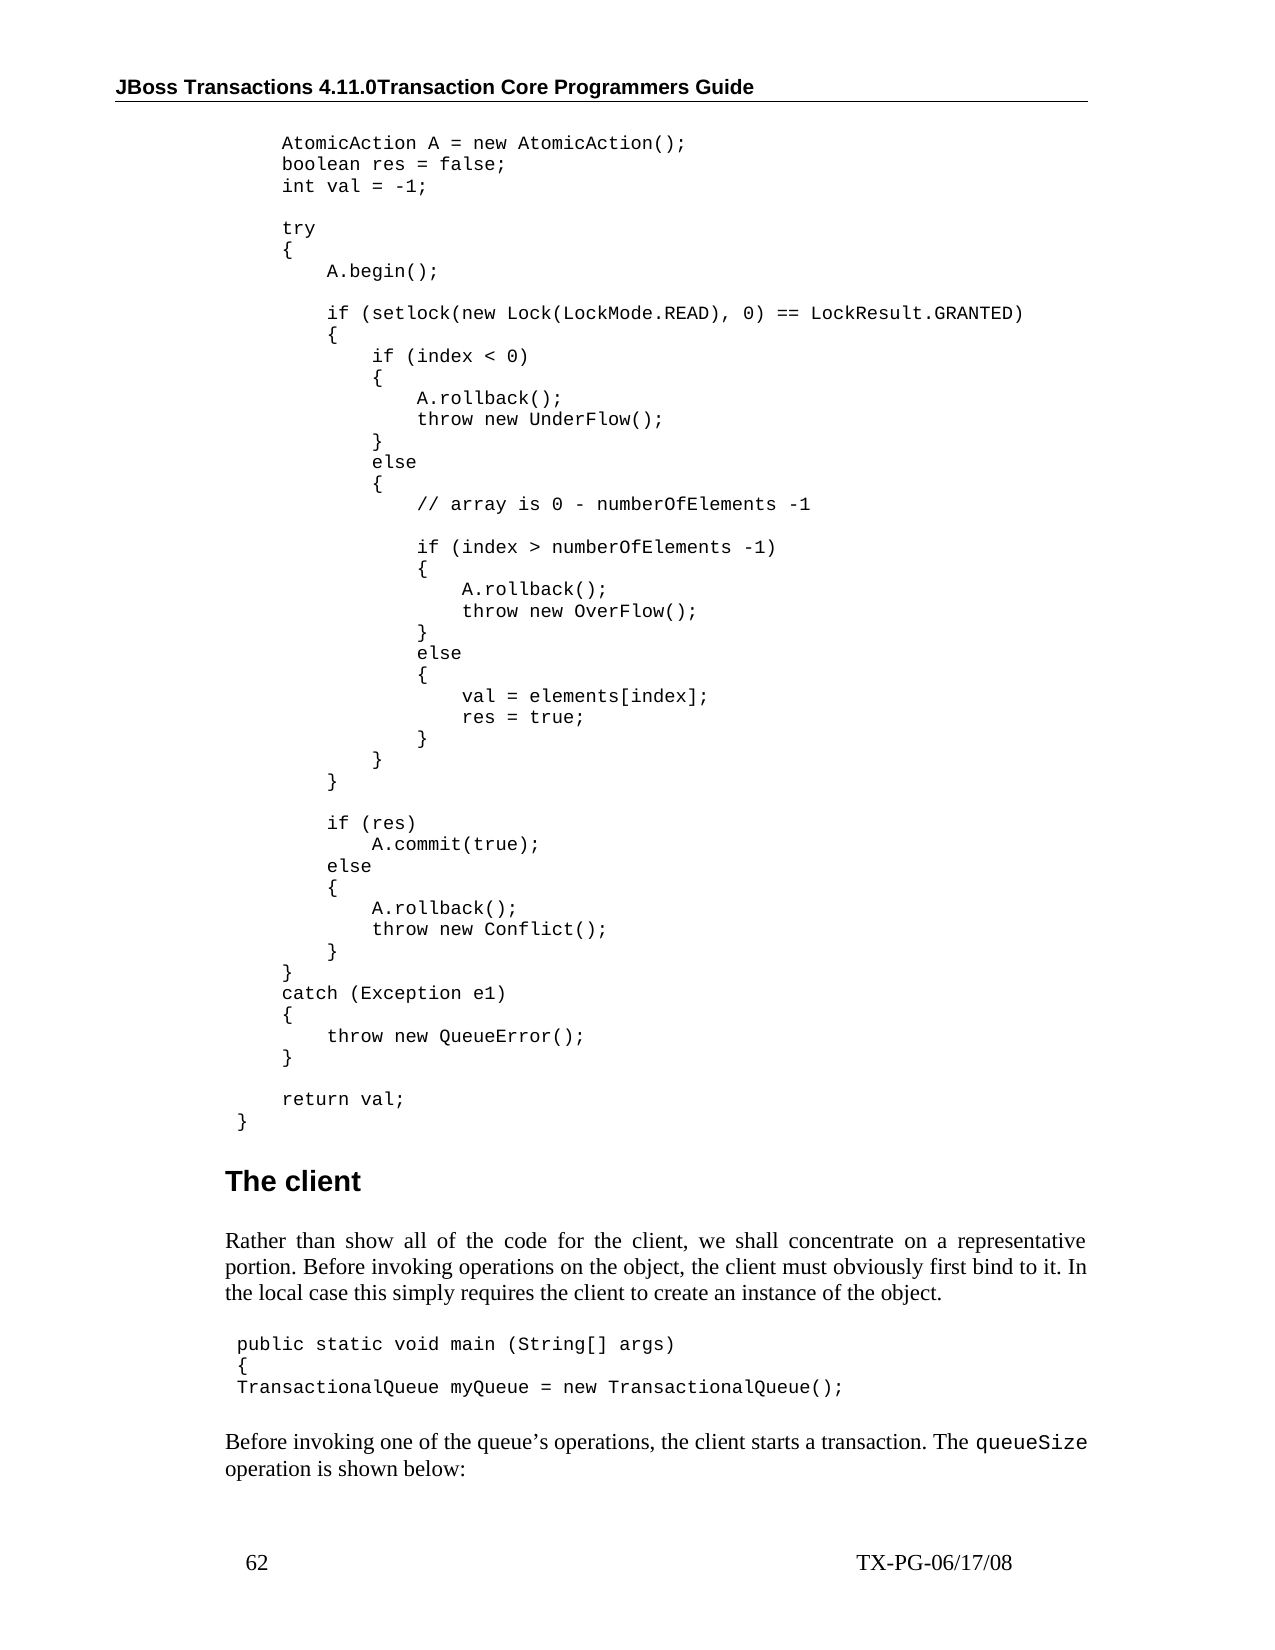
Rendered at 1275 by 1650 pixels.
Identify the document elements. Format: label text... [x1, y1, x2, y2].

text AtomicAction A = new AtomicAction(); boolean res = false; int val = -1; try { A.begin(); if (setlock(new Lock(LockMode.READ), 0) == LockResult.GRANTED) { if (index < 0) { A.rollback(); throw new UnderFlow(); } else { // array is 0 - numberOfElements -1 if (index > numberOfElements -1) { A.rollback(); throw new OverFlow(); } else { val = elements[index]; res = true; } } } if (res) A.commit(true); else { A.rollback(); throw new Conflict(); } } catch (Exception e1) { throw new QueueError(); } return val; } [237, 134, 1088, 1133]
text Rather than show all of the code for the client, we shall concentrate on a representative portion. Before invoking operations on the object, the client must obviously first bind to it. In the local case this simply requires the client to create an instance of the object. [225, 1227, 1088, 1306]
subtitle The client [225, 1164, 1088, 1197]
text public static void main (String[] args) { TransactionalQueue myQueue = new TransactionalQueue(); [237, 1335, 1088, 1399]
text Before invoking one of the queue’s operations, the client starts a transaction. The queueSize operation is shown below: [225, 1428, 1088, 1482]
